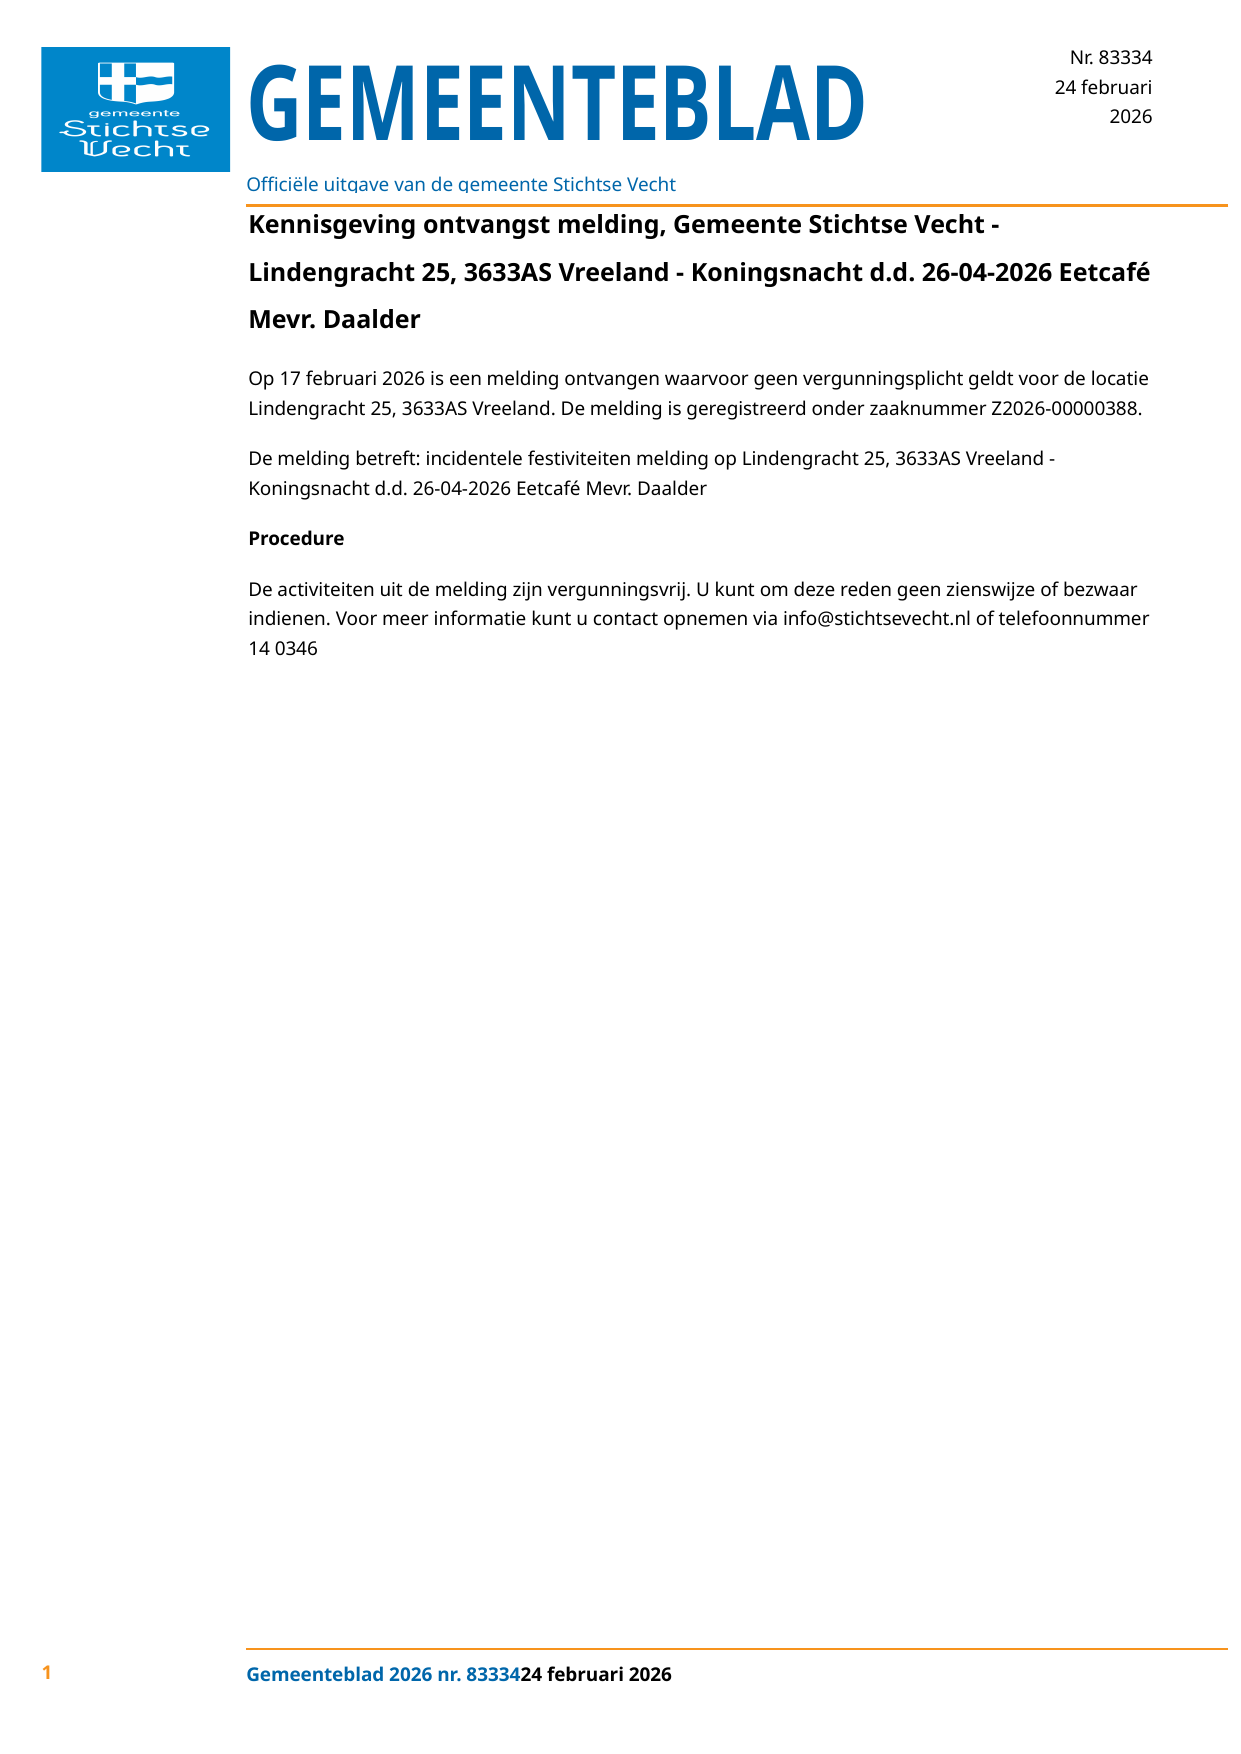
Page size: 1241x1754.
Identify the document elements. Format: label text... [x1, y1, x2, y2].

text Kennisgeving ontvangst melding, Gemeente Stichtse Vecht - Lindengracht 25, 3633AS Vreeland - Koningsnacht d.d. 26-04-2026 Eetcafé Mevr. Daalder [248, 207, 1152, 336]
text De melding betreft: incidentele festiviteiten melding op Lindengracht 25, 3633AS Vreeland - Koningsnacht d.d. 26-04-2026 Eetcafé Mevr. Daalder [248, 446, 1152, 501]
picture [137, 63, 174, 103]
text De activiteiten uit de melding zijn vergunningsvrij. U kunt om deze reden geen zienswijze of bezwaar indienen. Voor meer informatie kunt u contact opnemen via info@stichtsevecht.nl of telefoonnummer 14 0346 [248, 576, 1152, 661]
picture [99, 63, 135, 101]
text Procedure [248, 526, 1152, 551]
text Op 17 februari 2026 is een melding ontvangen waarvoor geen vergunningsplicht geldt voor de locatie Lindengracht 25, 3633AS Vreeland. De melding is geregistreerd onder zaaknummer Z2026-00000388. [248, 366, 1152, 421]
